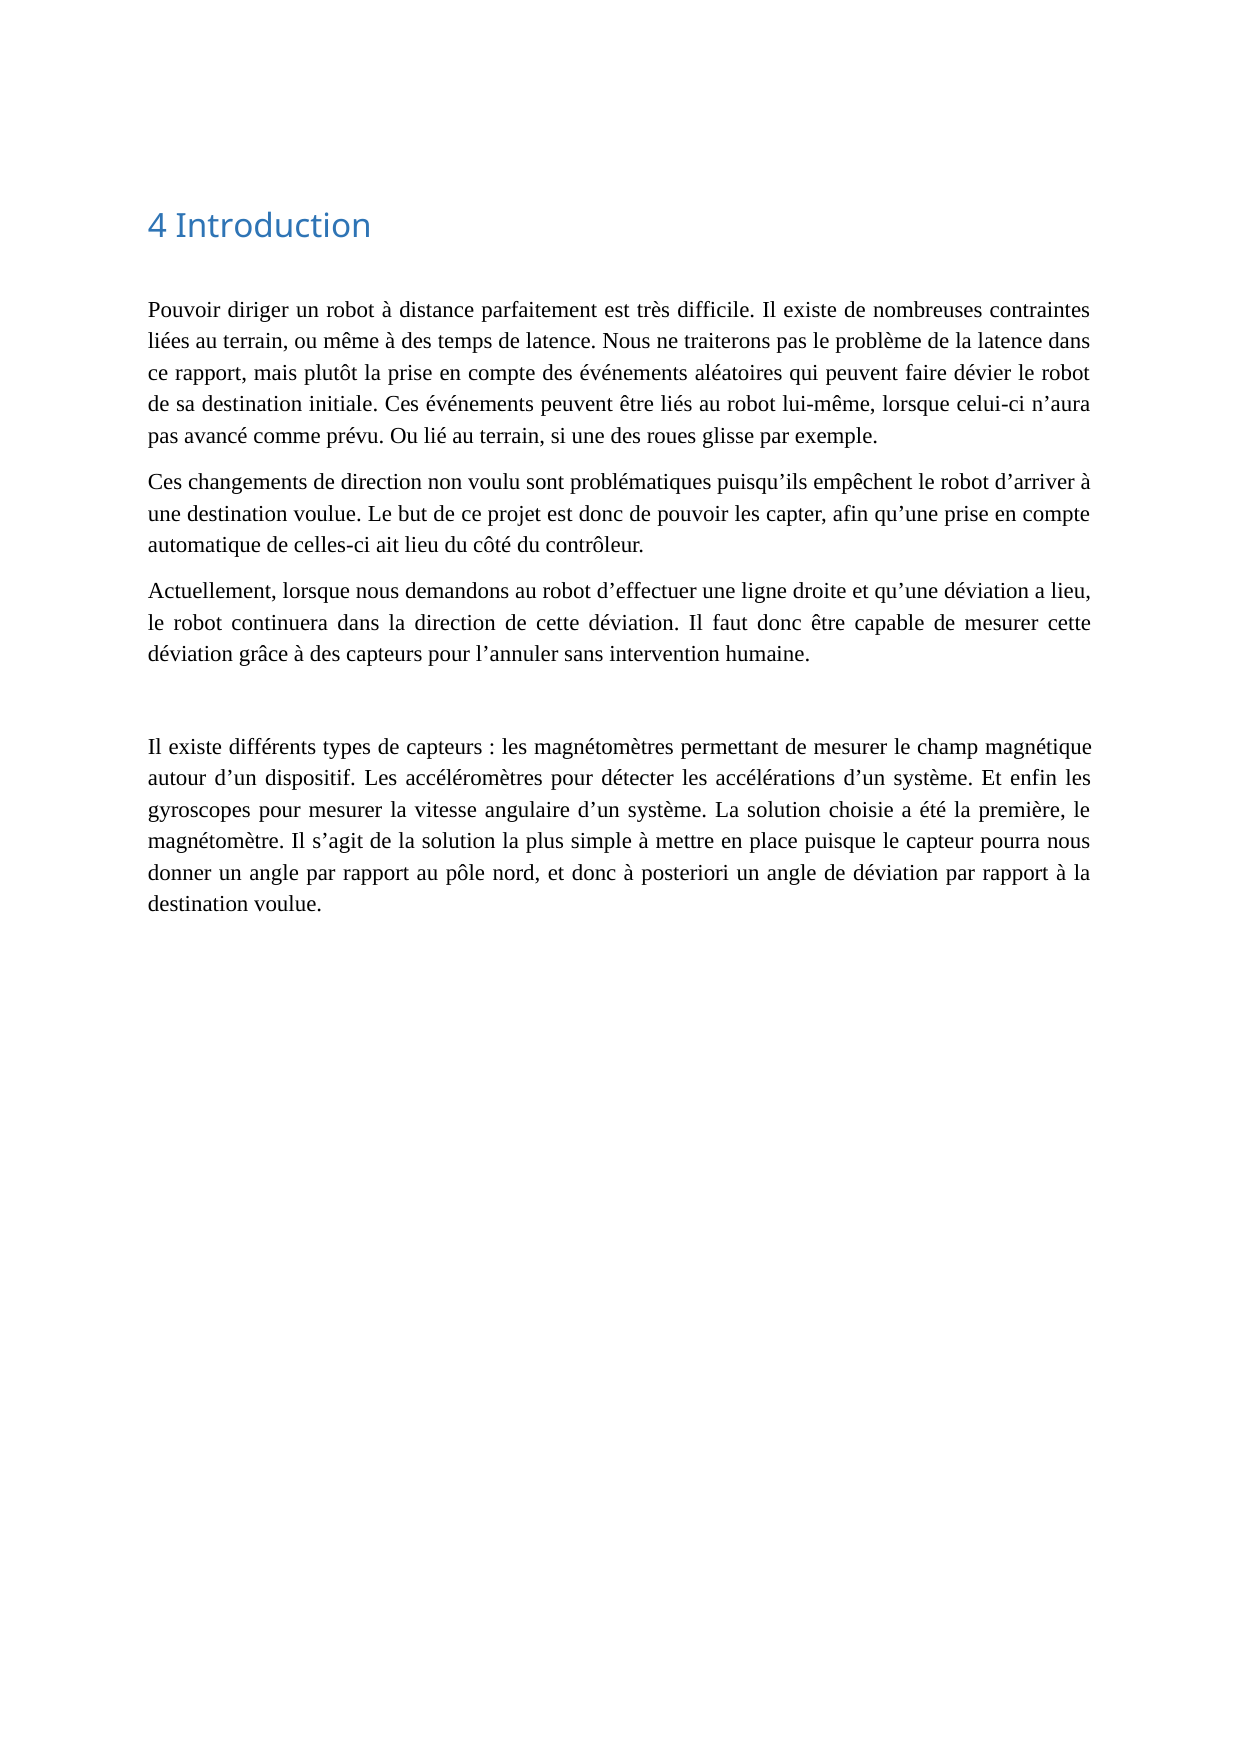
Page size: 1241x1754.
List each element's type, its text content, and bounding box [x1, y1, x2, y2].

text Actuellement, lorsque nous demandons au robot d’effectuer une ligne droite et qu’une déviation a lieu, le robot continuera dans la direction de cette déviation. Il faut donc être capable de mesurer cette déviation grâce à des capteurs pour l’annuler sans intervention humaine. [148, 577, 1093, 667]
text Ces changements de direction non voulu sont problématiques puisqu’ils empêchent le robot d’arriver à une destination voulue. Le but de ce projet est donc de pouvoir les capter, afin qu’une prise en compte automatique de celles-ci ait lieu du côté du contrôleur. [148, 468, 1093, 557]
subtitle Introduction [148, 202, 1093, 247]
text Pouvoir diriger un robot à distance parfaitement est très difficile. Il existe de nombreuses contraintes liées au terrain, ou même à des temps de latence. Nous ne traiterons pas le problème de la latence dans ce rapport, mais plutôt la prise en compte des événements aléatoires qui peuvent faire dévier le robot de sa destination initiale. Ces événements peuvent être liés au robot lui-même, lorsque celui-ci n’aura pas avancé comme prévu. Ou lié au terrain, si une des roues glisse par exemple. [148, 296, 1093, 448]
text Il existe différents types de capteurs : les magnétomètres permettant de mesurer le champ magnétique autour d’un dispositif. Les accéléromètres pour détecter les accélérations d’un système. Et enfin les gyroscopes pour mesurer la vitesse angulaire d’un système. La solution choisie a été la première, le magnétomètre. Il s’agit de la solution la plus simple à mettre en place puisque le capteur pourra nous donner un angle par rapport au pôle nord, et donc à posteriori un angle de déviation par rapport à la destination voulue. [148, 733, 1093, 917]
